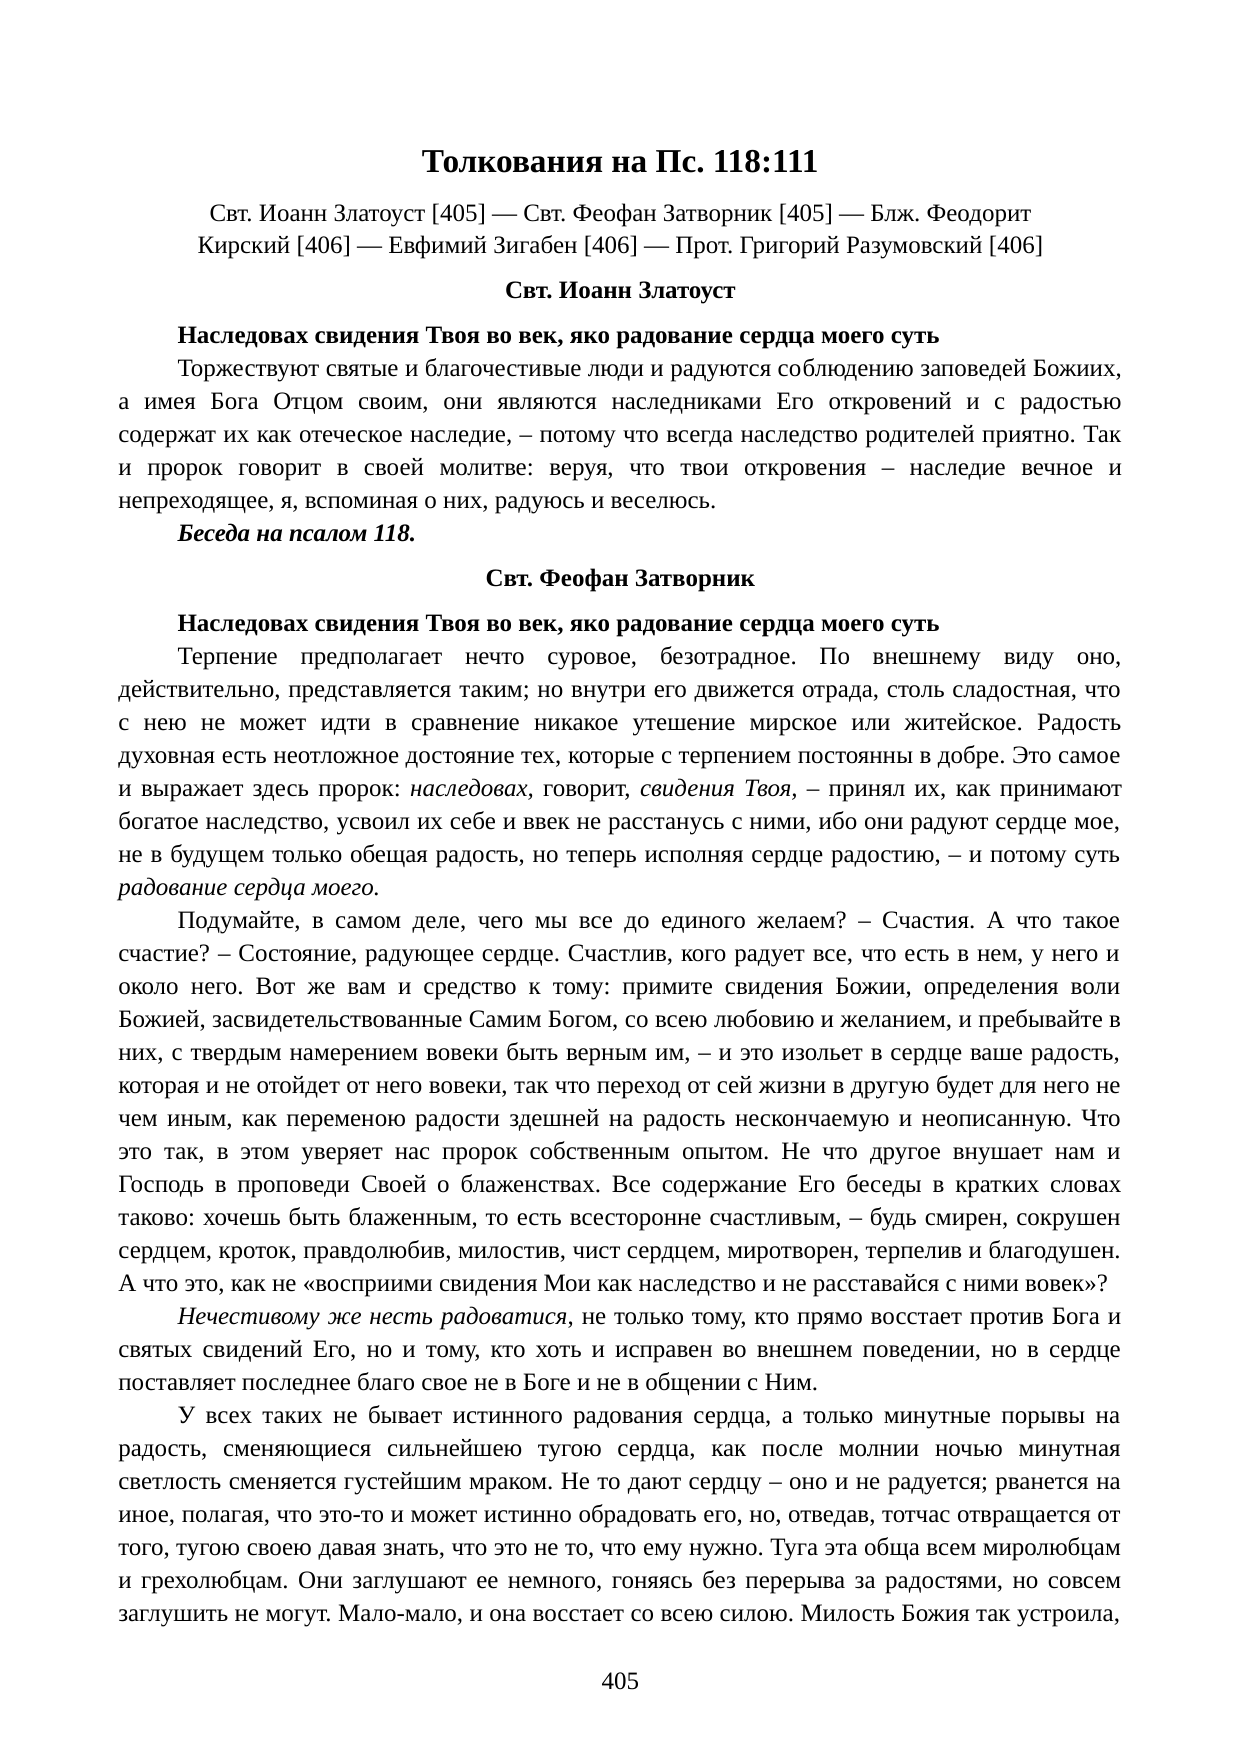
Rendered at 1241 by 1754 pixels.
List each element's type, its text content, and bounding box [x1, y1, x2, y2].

text У всех таких не бывает истинного радования сердца, а только минутные порывы на радость, сменяющиеся сильнейшею тугою сердца, как после молнии ночью минутная светлость сменяется густейшим мраком. Не то дают сердцу – оно и не радуется; рванется на иное, полагая, что это-то и может истинно обрадовать его, но, отведав, тотчас отвращается от того, тугою своею давая знать, что это не то, что ему нужно. Туга эта обща всем миролюбцам и грехолюбцам. Они заглушают ее немного, гоняясь без перерыва за радостями, но совсем заглушить не могут. Мало-мало, и она восстает со всею силою. Милость Божия так устроила, [118, 1400, 1122, 1627]
text Свт. Иоанн Златоуст [405] — Свт. Феофан Затворник [405] — Блж. Феодорит Кирский [406] — Евфимий Зигабен [406] — Прот. Григорий Разумовский [406] [118, 198, 1122, 259]
text Терпение предполагает нечто суровое, безотрадное. По внешнему виду оно, действительно, представляется таким; но внутри его движется отрада, столь сладостная, что с нею не может идти в сравнение никакое утешение мирское или житейское. Радость духовная есть неотложное достояние тех, которые с терпением постоянны в добре. Это самое и выражает здесь пророк: наследовах, говорит, свидения Твоя, – принял их, как принимают богатое наследство, усвоил их себе и ввек не расстанусь с ними, ибо они радуют сердце мое, не в будущем только обещая радость, но теперь исполняя сердце радостию, – и потому суть радование сердца моего. [118, 641, 1122, 901]
text Наследовах свидения Твоя во век, яко радование сердца моего суть [118, 608, 1122, 637]
text Беседа на псалом 118. [118, 518, 1122, 547]
subtitle Свт. Иоанн Златоуст [118, 275, 1122, 304]
text Наследовах свидения Твоя во век, яко радование сердца моего суть [118, 320, 1122, 349]
subtitle Свт. Феофан Затворник [118, 563, 1122, 592]
text Торжествуют святые и благочестивые люди и радуются со­блюдению заповедей Божиих, а имея Бога Отцом своим, они явля­ются наследниками Его откровений и с радостью содержат их как отеческое наследие, – потому что всегда наследство родителей приятно. Так и пророк говорит в своей молитве: веруя, что твои открове­ния – наследие вечное и непреходящее, я, вспоминая о них, радуюсь и веселюсь. [118, 353, 1122, 514]
subtitle Толкования на Пс. 118:111 [118, 142, 1122, 180]
text Подумайте, в самом деле, чего мы все до единого желаем? – Счастия. А что такое счастие? – Состояние, радующее сердце. Счастлив, кого радует все, что есть в нем, у него и около него. Вот же вам и средство к тому: примите свидения Божии, определения воли Божией, засвидетельствованные Самим Богом, со всею любовию и желанием, и пребывайте в них, с твердым намерением вовеки быть верным им, – и это изольет в сердце ваше радость, которая и не отойдет от него вовеки, так что переход от сей жизни в другую будет для него не чем иным, как переменою радости здешней на радость нескончаемую и неописанную. Что это так, в этом уверяет нас пророк собственным опытом. Не что другое внушает нам и Господь в проповеди Своей о блаженствах. Все содержание Его беседы в кратких словах таково: хочешь быть блаженным, то есть всесторонне счастливым, – будь смирен, сокрушен сердцем, кроток, правдолюбив, милостив, чист сердцем, миротворен, терпелив и благодушен. А что это, как не «восприими свидения Мои как наследство и не расставайся с ними вовек»? [118, 905, 1122, 1297]
text Нечестивому же несть радоватися, не только тому, кто прямо восстает против Бога и святых свидений Его, но и тому, кто хоть и исправен во внешнем поведении, но в сердце поставляет последнее благо свое не в Боге и не в общении с Ним. [118, 1301, 1122, 1396]
